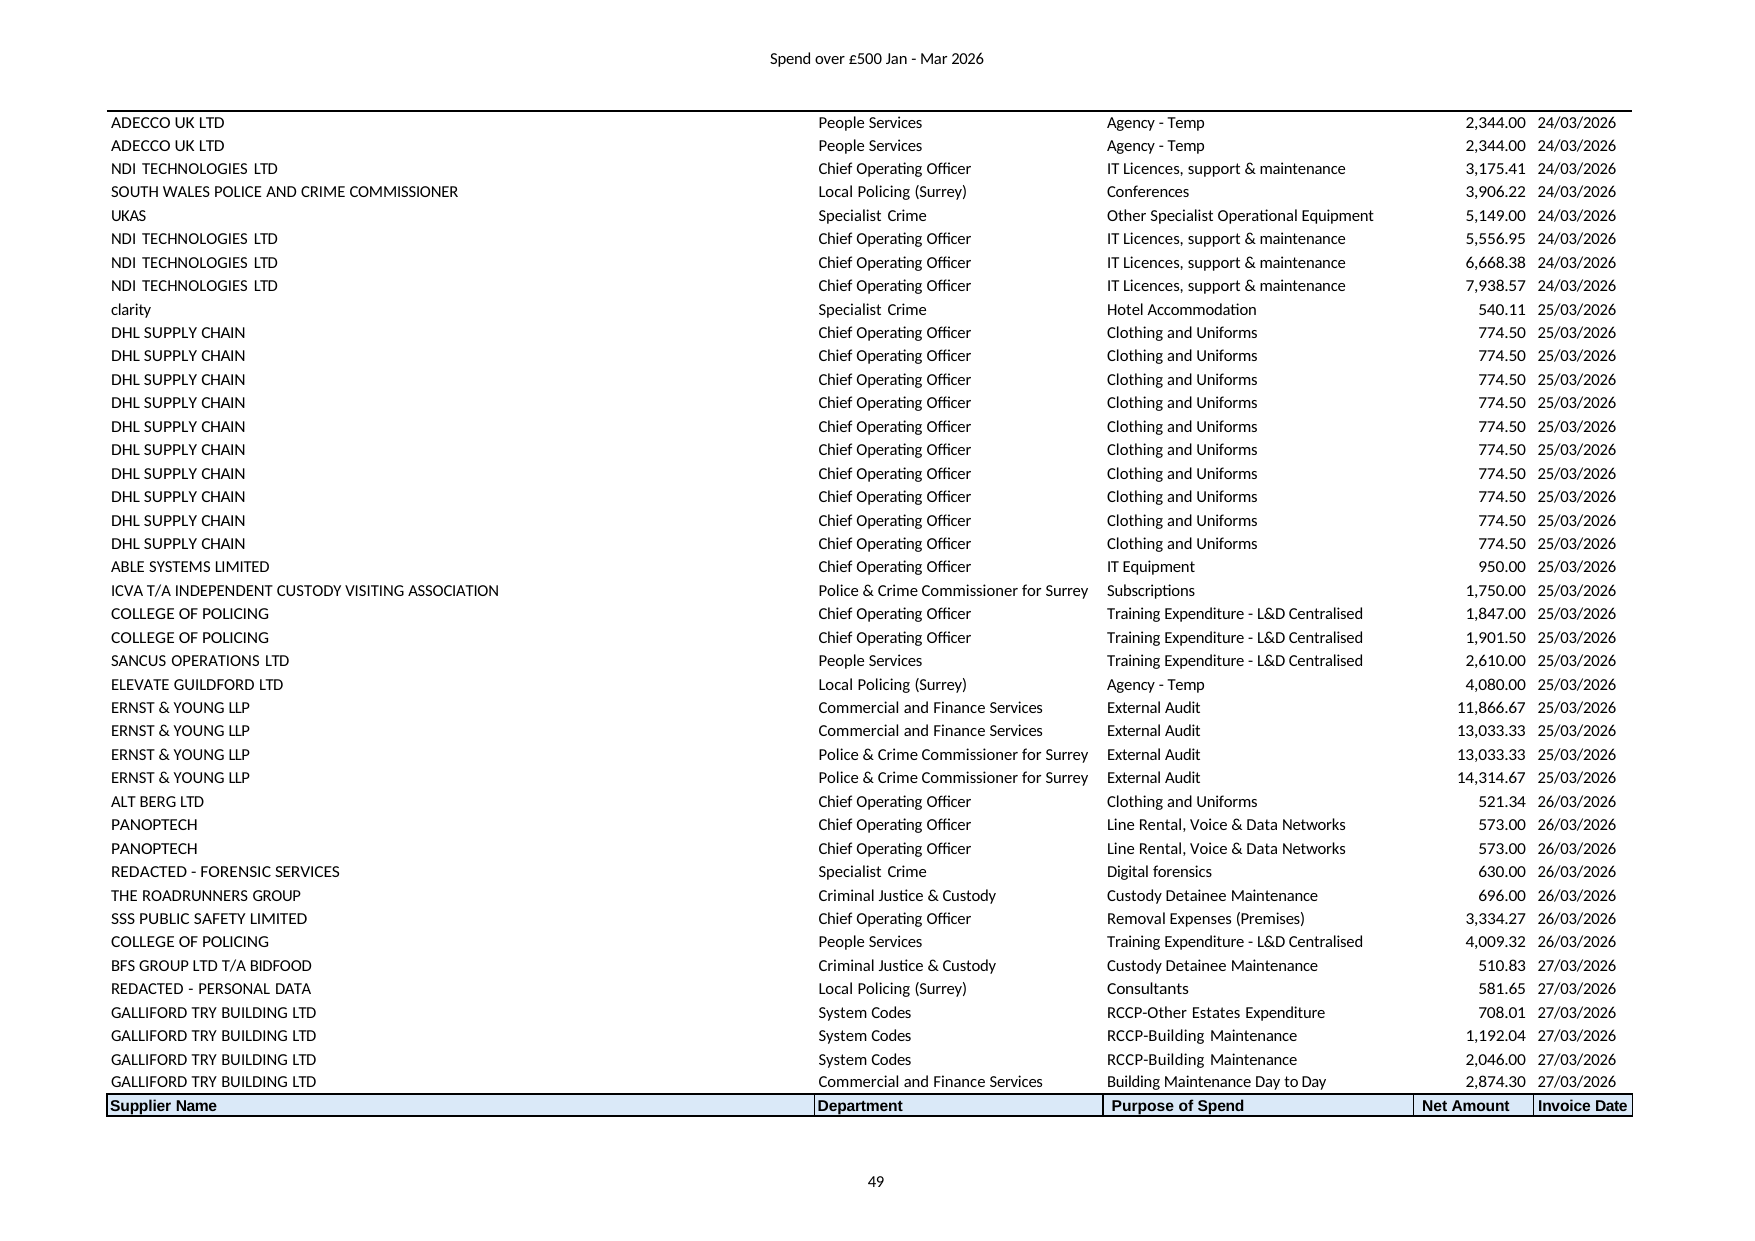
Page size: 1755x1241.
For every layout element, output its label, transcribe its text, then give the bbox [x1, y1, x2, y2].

table_cell 25/03/2026 [1534, 555, 1632, 579]
table_cell GALLIFORD TRY BUILDING LTD [107, 1001, 814, 1024]
table_cell 25/03/2026 [1534, 532, 1632, 555]
table_cell External Audit [1103, 766, 1413, 790]
table_cell NDI TECHNOLOGIES LTD [107, 251, 814, 274]
table_cell GALLIFORD TRY BUILDING LTD [107, 1048, 814, 1071]
table_cell Local Policing (Surrey) [814, 673, 1103, 696]
table_cell DHL SUPPLY CHAIN [107, 415, 814, 438]
table_cell 2,344.00 [1414, 134, 1533, 157]
table_cell 774.50 [1414, 438, 1533, 462]
table_cell THE ROADRUNNERS GROUP [107, 884, 814, 907]
table_cell 1,847.00 [1414, 602, 1533, 626]
table_cell Custody Detainee Maintenance [1103, 954, 1413, 977]
table_cell Training Expenditure - L&D Centralised [1103, 602, 1413, 626]
table_cell 774.50 [1414, 532, 1533, 555]
table_cell 6,668.38 [1414, 251, 1533, 274]
table_cell 581.65 [1414, 977, 1533, 1001]
table_cell Digital forensics [1103, 860, 1413, 883]
table_cell clarity [107, 298, 814, 321]
table_cell 27/03/2026 [1534, 1071, 1632, 1093]
table_cell 24/03/2026 [1534, 112, 1632, 133]
table_cell Commercial and Finance Services [814, 1071, 1103, 1093]
table_cell 26/03/2026 [1534, 860, 1632, 883]
table_cell DHL SUPPLY CHAIN [107, 509, 814, 532]
table_cell COLLEGE OF POLICING [107, 626, 814, 649]
table_cell Chief Operating Officer [814, 391, 1103, 415]
table_cell 24/03/2026 [1534, 180, 1632, 204]
table_cell Chief Operating Officer [814, 227, 1103, 251]
table_cell Specialist Crime [814, 298, 1103, 321]
table_cell RCCP-Building Maintenance [1103, 1024, 1413, 1048]
table_cell 25/03/2026 [1534, 626, 1632, 649]
table_cell Subscriptions [1103, 579, 1413, 602]
table_cell Chief Operating Officer [814, 251, 1103, 274]
table_cell Removal Expenses (Premises) [1103, 907, 1413, 930]
table_cell ADECCO UK LTD [107, 112, 814, 133]
table_cell NDI TECHNOLOGIES LTD [107, 227, 814, 251]
table_cell Chief Operating Officer [814, 555, 1103, 579]
table_cell IT Licences, support & maintenance [1103, 274, 1413, 298]
table_cell RCCP-Building Maintenance [1103, 1048, 1413, 1071]
table_cell 774.50 [1414, 462, 1533, 485]
table_cell 25/03/2026 [1534, 345, 1632, 368]
table_cell 25/03/2026 [1534, 649, 1632, 673]
table_cell 27/03/2026 [1534, 954, 1632, 977]
table_cell 11,866.67 [1414, 696, 1533, 719]
table_cell 774.50 [1414, 345, 1533, 368]
table_cell Local Policing (Surrey) [814, 977, 1103, 1001]
table_cell 4,080.00 [1414, 673, 1533, 696]
table_cell 27/03/2026 [1534, 1001, 1632, 1024]
table_cell 774.50 [1414, 509, 1533, 532]
table_cell Building Maintenance Day to Day [1103, 1071, 1413, 1093]
table_cell Clothing and Uniforms [1103, 391, 1413, 415]
table_cell 5,149.00 [1414, 204, 1533, 227]
table_cell Chief Operating Officer [814, 157, 1103, 180]
table_cell 24/03/2026 [1534, 251, 1632, 274]
table_cell Agency - Temp [1103, 112, 1413, 133]
table_cell UKAS [107, 204, 814, 227]
table_cell ALT BERG LTD [107, 790, 814, 813]
table_cell Chief Operating Officer [814, 509, 1103, 532]
table_cell Chief Operating Officer [814, 837, 1103, 860]
table_cell System Codes [814, 1024, 1103, 1048]
table_cell NDI TECHNOLOGIES LTD [107, 157, 814, 180]
table_cell External Audit [1103, 696, 1413, 719]
table_cell ERNST & YOUNG LLP [107, 696, 814, 719]
table_cell 26/03/2026 [1534, 837, 1632, 860]
table_cell External Audit [1103, 720, 1413, 743]
table_cell COLLEGE OF POLICING [107, 602, 814, 626]
table_cell Clothing and Uniforms [1103, 438, 1413, 462]
table_cell Chief Operating Officer [814, 438, 1103, 462]
table_cell Line Rental, Voice & Data Networks [1103, 837, 1413, 860]
table_cell Agency - Temp [1103, 134, 1413, 157]
table_cell 774.50 [1414, 321, 1533, 344]
table_cell System Codes [814, 1001, 1103, 1024]
table_cell 708.01 [1414, 1001, 1533, 1024]
table_cell ELEVATE GUILDFORD LTD [107, 673, 814, 696]
table_cell Conferences [1103, 180, 1413, 204]
table_cell 26/03/2026 [1534, 930, 1632, 954]
table_cell 25/03/2026 [1534, 602, 1632, 626]
table_cell 24/03/2026 [1534, 157, 1632, 180]
table_cell Line Rental, Voice & Data Networks [1103, 813, 1413, 837]
table_cell Other Specialist Operational Equipment [1103, 204, 1413, 227]
table_cell 13,033.33 [1414, 743, 1533, 766]
table_cell 1,192.04 [1414, 1024, 1533, 1048]
table_cell 3,334.27 [1414, 907, 1533, 930]
table_cell 774.50 [1414, 391, 1533, 415]
table_cell 1,750.00 [1414, 579, 1533, 602]
table_cell 27/03/2026 [1534, 1048, 1632, 1071]
table_cell 2,610.00 [1414, 649, 1533, 673]
table_cell 573.00 [1414, 837, 1533, 860]
table_cell Chief Operating Officer [814, 602, 1103, 626]
table_cell 774.50 [1414, 485, 1533, 508]
table_cell 774.50 [1414, 415, 1533, 438]
table_cell 2,046.00 [1414, 1048, 1533, 1071]
table_header Supplier Name [108, 1095, 814, 1115]
table_cell Chief Operating Officer [814, 462, 1103, 485]
table_cell DHL SUPPLY CHAIN [107, 485, 814, 508]
table_cell 25/03/2026 [1534, 321, 1632, 344]
table_cell Chief Operating Officer [814, 321, 1103, 344]
table_cell 540.11 [1414, 298, 1533, 321]
table_cell Chief Operating Officer [814, 532, 1103, 555]
table_cell SOUTH WALES POLICE AND CRIME COMMISSIONER [107, 180, 814, 204]
table_cell 630.00 [1414, 860, 1533, 883]
table_cell 774.50 [1414, 368, 1533, 391]
table_cell 950.00 [1414, 555, 1533, 579]
table_cell 25/03/2026 [1534, 485, 1632, 508]
table_cell Clothing and Uniforms [1103, 532, 1413, 555]
table_cell Clothing and Uniforms [1103, 321, 1413, 344]
table_cell Clothing and Uniforms [1103, 462, 1413, 485]
table_cell 2,344.00 [1414, 112, 1533, 133]
table_cell Training Expenditure - L&D Centralised [1103, 649, 1413, 673]
table_cell 510.83 [1414, 954, 1533, 977]
table_cell Consultants [1103, 977, 1413, 1001]
table_cell Clothing and Uniforms [1103, 415, 1413, 438]
table_cell ABLE SYSTEMS LIMITED [107, 555, 814, 579]
table_cell PANOPTECH [107, 813, 814, 837]
table_cell Training Expenditure - L&D Centralised [1103, 930, 1413, 954]
table_cell Clothing and Uniforms [1103, 485, 1413, 508]
table_cell DHL SUPPLY CHAIN [107, 345, 814, 368]
table_cell 3,906.22 [1414, 180, 1533, 204]
table_cell 27/03/2026 [1534, 1024, 1632, 1048]
table_cell 25/03/2026 [1534, 391, 1632, 415]
table_cell Hotel Accommodation [1103, 298, 1413, 321]
table_cell 25/03/2026 [1534, 720, 1632, 743]
table_cell Commercial and Finance Services [814, 720, 1103, 743]
table_cell Commercial and Finance Services [814, 696, 1103, 719]
table_header Department [815, 1095, 1102, 1115]
table_cell REDACTED - PERSONAL DATA [107, 977, 814, 1001]
table_cell PANOPTECH [107, 837, 814, 860]
table_cell 13,033.33 [1414, 720, 1533, 743]
table_cell NDI TECHNOLOGIES LTD [107, 274, 814, 298]
table_cell BFS GROUP LTD T/A BIDFOOD [107, 954, 814, 977]
table_cell SSS PUBLIC SAFETY LIMITED [107, 907, 814, 930]
table_cell People Services [814, 930, 1103, 954]
table_cell 25/03/2026 [1534, 673, 1632, 696]
table_cell 27/03/2026 [1534, 977, 1632, 1001]
table_cell 25/03/2026 [1534, 696, 1632, 719]
table_cell Police & Crime Commissioner for Surrey [814, 766, 1103, 790]
table_cell GALLIFORD TRY BUILDING LTD [107, 1071, 814, 1093]
table_cell 26/03/2026 [1534, 884, 1632, 907]
table_cell 14,314.67 [1414, 766, 1533, 790]
table_cell Chief Operating Officer [814, 274, 1103, 298]
table_cell SANCUS OPERATIONS LTD [107, 649, 814, 673]
table_cell External Audit [1103, 743, 1413, 766]
table_cell 7,938.57 [1414, 274, 1533, 298]
table_cell DHL SUPPLY CHAIN [107, 532, 814, 555]
table_cell DHL SUPPLY CHAIN [107, 438, 814, 462]
table_cell 4,009.32 [1414, 930, 1533, 954]
table_cell 25/03/2026 [1534, 743, 1632, 766]
table_cell People Services [814, 134, 1103, 157]
table_cell 26/03/2026 [1534, 907, 1632, 930]
table_cell 696.00 [1414, 884, 1533, 907]
table_cell Chief Operating Officer [814, 907, 1103, 930]
table_cell 5,556.95 [1414, 227, 1533, 251]
table_cell 26/03/2026 [1534, 813, 1632, 837]
table_cell Chief Operating Officer [814, 790, 1103, 813]
table_cell 24/03/2026 [1534, 274, 1632, 298]
table_cell Chief Operating Officer [814, 368, 1103, 391]
table_cell 24/03/2026 [1534, 227, 1632, 251]
table_cell 25/03/2026 [1534, 368, 1632, 391]
table_cell 25/03/2026 [1534, 579, 1632, 602]
table_cell Clothing and Uniforms [1103, 790, 1413, 813]
table_cell Criminal Justice & Custody [814, 954, 1103, 977]
table_cell 1,901.50 [1414, 626, 1533, 649]
table_cell ERNST & YOUNG LLP [107, 720, 814, 743]
table_cell Chief Operating Officer [814, 626, 1103, 649]
table_cell People Services [814, 649, 1103, 673]
table_cell GALLIFORD TRY BUILDING LTD [107, 1024, 814, 1048]
table_cell 25/03/2026 [1534, 462, 1632, 485]
table_header Purpose of Spend [1104, 1095, 1413, 1115]
table_cell 25/03/2026 [1534, 298, 1632, 321]
table_cell Clothing and Uniforms [1103, 345, 1413, 368]
table_cell 2,874.30 [1414, 1071, 1533, 1093]
table_cell DHL SUPPLY CHAIN [107, 368, 814, 391]
table_cell DHL SUPPLY CHAIN [107, 321, 814, 344]
table_cell Specialist Crime [814, 204, 1103, 227]
table_cell Specialist Crime [814, 860, 1103, 883]
table_cell IT Equipment [1103, 555, 1413, 579]
table_cell 26/03/2026 [1534, 790, 1632, 813]
table_cell 25/03/2026 [1534, 415, 1632, 438]
table_cell REDACTED - FORENSIC SERVICES [107, 860, 814, 883]
table_cell Clothing and Uniforms [1103, 509, 1413, 532]
table_cell 573.00 [1414, 813, 1533, 837]
table_cell 25/03/2026 [1534, 438, 1632, 462]
table_cell Police & Crime Commissioner for Surrey [814, 743, 1103, 766]
table_cell ERNST & YOUNG LLP [107, 766, 814, 790]
table_cell Chief Operating Officer [814, 415, 1103, 438]
table_cell COLLEGE OF POLICING [107, 930, 814, 954]
table_cell Police & Crime Commissioner for Surrey [814, 579, 1103, 602]
table_cell IT Licences, support & maintenance [1103, 157, 1413, 180]
table_cell Agency - Temp [1103, 673, 1413, 696]
table_cell ERNST & YOUNG LLP [107, 743, 814, 766]
table_cell 25/03/2026 [1534, 509, 1632, 532]
table_cell Criminal Justice & Custody [814, 884, 1103, 907]
table_cell Training Expenditure - L&D Centralised [1103, 626, 1413, 649]
table_cell 521.34 [1414, 790, 1533, 813]
table_cell Chief Operating Officer [814, 813, 1103, 837]
table_cell ICVA T/A INDEPENDENT CUSTODY VISITING ASSOCIATION [107, 579, 814, 602]
table_cell 25/03/2026 [1534, 766, 1632, 790]
table_cell 24/03/2026 [1534, 204, 1632, 227]
table_cell IT Licences, support & maintenance [1103, 227, 1413, 251]
table_cell 3,175.41 [1414, 157, 1533, 180]
table_cell System Codes [814, 1048, 1103, 1071]
table_cell Custody Detainee Maintenance [1103, 884, 1413, 907]
table_cell Chief Operating Officer [814, 345, 1103, 368]
table_cell Chief Operating Officer [814, 485, 1103, 508]
table_cell ADECCO UK LTD [107, 134, 814, 157]
table_cell IT Licences, support & maintenance [1103, 251, 1413, 274]
table_cell Clothing and Uniforms [1103, 368, 1413, 391]
table_header Net Amount [1414, 1095, 1533, 1115]
table_cell Local Policing (Surrey) [814, 180, 1103, 204]
table_cell RCCP-Other Estates Expenditure [1103, 1001, 1413, 1024]
table_cell DHL SUPPLY CHAIN [107, 391, 814, 415]
table_header Invoice Date [1534, 1095, 1632, 1115]
table_cell People Services [814, 112, 1103, 133]
table_cell DHL SUPPLY CHAIN [107, 462, 814, 485]
table_cell 24/03/2026 [1534, 134, 1632, 157]
